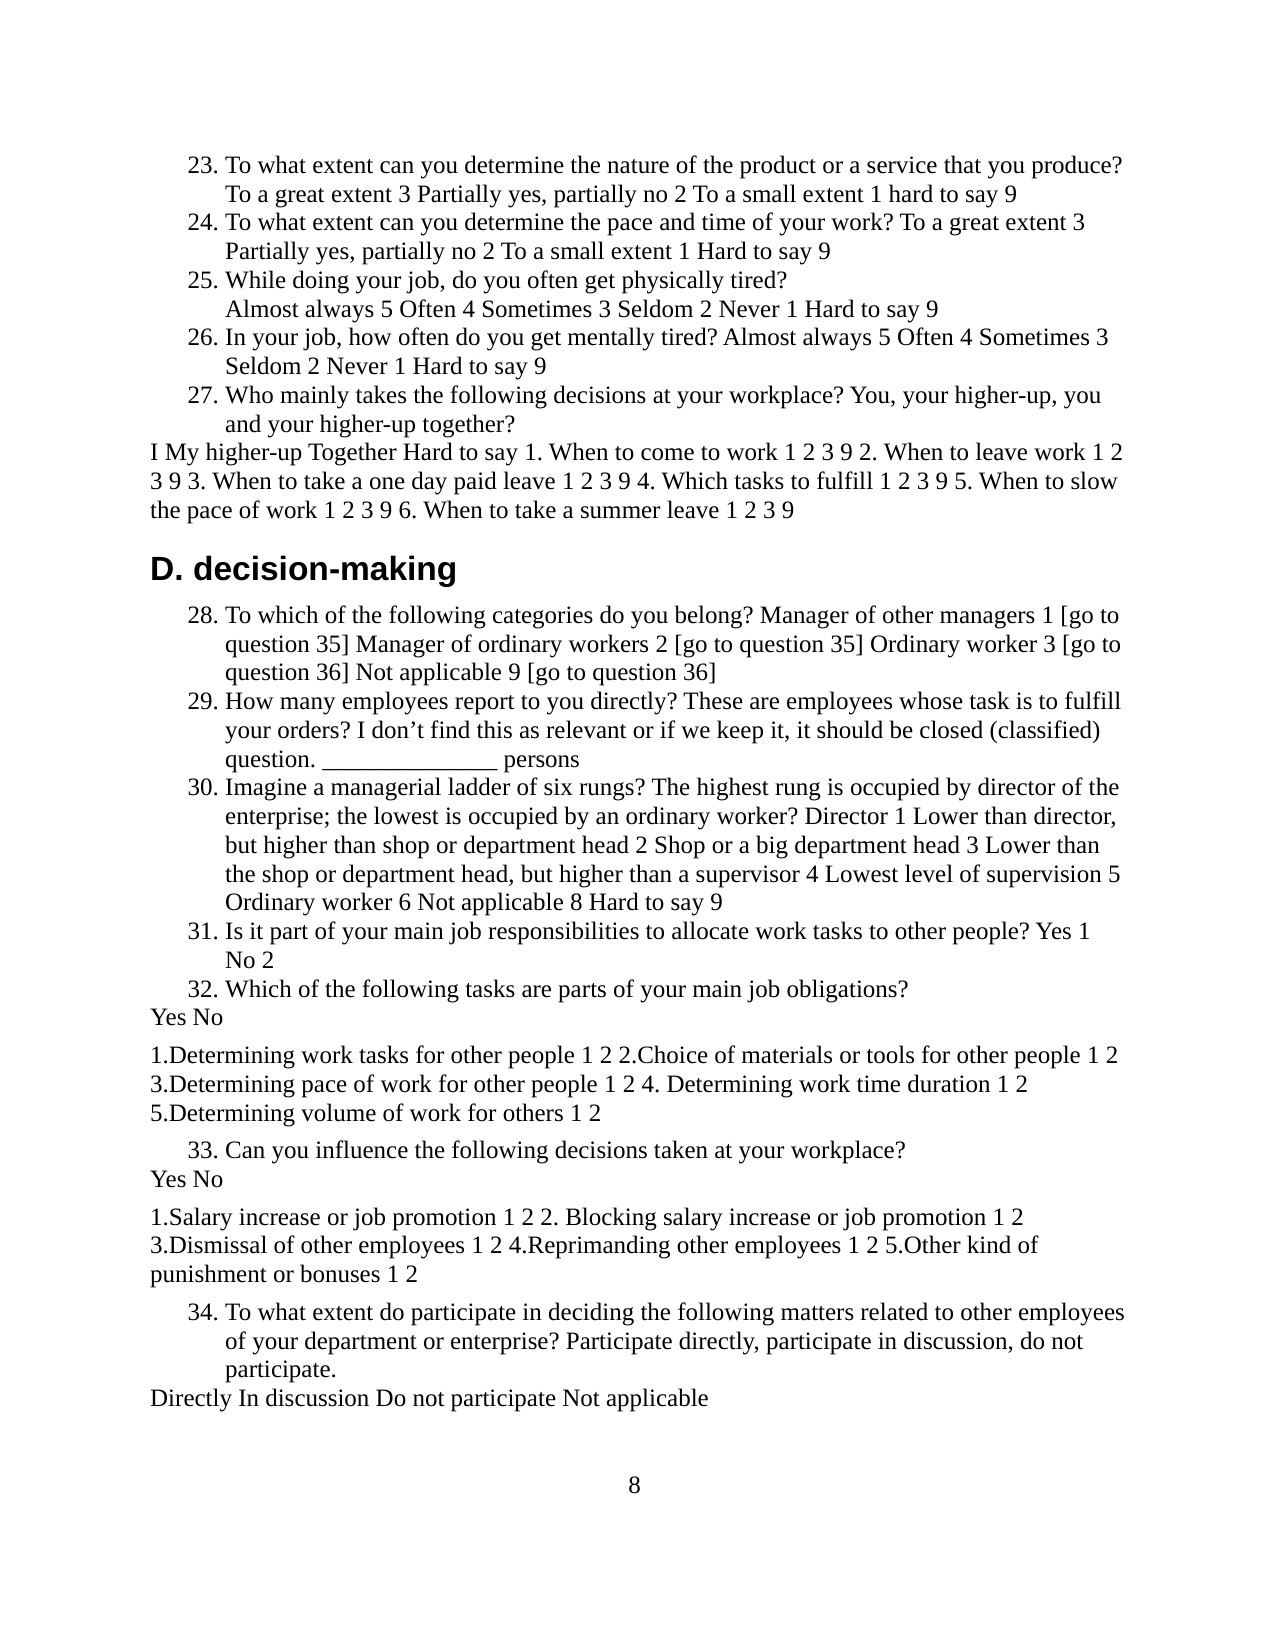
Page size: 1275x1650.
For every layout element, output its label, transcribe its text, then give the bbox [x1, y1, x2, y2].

text Directly In discussion Do not participate Not applicable [150, 1383, 1125, 1412]
list Imagine a managerial ladder of six rungs? The highest rung is occupied by director of the enterprise; the lowest is occupied by an ordinary worker? Director 1 Lower than director, but higher than shop or department head 2 Shop or a big department head 3 Lower than the shop or department head, but higher than a supervisor 4 Lowest level of supervision 5 Ordinary worker 6 Not applicable 8 Hard to say 9 [187, 772, 1125, 916]
list To what extent do participate in deciding the following matters related to other employees of your department or enterprise? Participate directly, participate in discussion, do not participate. [187, 1297, 1125, 1383]
list To what extent can you determine the nature of the product or a service that you produce? To a great extent 3 Partially yes, partially no 2 To a small extent 1 hard to say 9 [187, 150, 1125, 207]
list Who mainly takes the following decisions at your workplace? You, your higher-up, you and your higher-up together? [187, 380, 1125, 437]
list Is it part of your main job responsibilities to allocate work tasks to other people? Yes 1 No 2 [187, 916, 1125, 974]
text Yes No [150, 1002, 1125, 1031]
text 1.Salary increase or job promotion 1 2 2. Blocking salary increase or job promotion 1 2 3.Dismissal of other employees 1 2 4.Reprimanding other employees 1 2 5.Other kind of punishment or bonuses 1 2 [150, 1202, 1125, 1288]
list Can you influence the following decisions taken at your workplace? [187, 1135, 1125, 1164]
text Yes No [150, 1164, 1125, 1193]
list In your job, how often do you get mentally tired? Almost always 5 Often 4 Sometimes 3 Seldom 2 Never 1 Hard to say 9 [187, 322, 1125, 380]
list Almost always 5 Often 4 Sometimes 3 Seldom 2 Never 1 Hard to say 9 [187, 294, 1125, 322]
list While doing your job, do you often get physically tired? [187, 265, 1125, 294]
subtitle D. decision-making [150, 549, 1125, 587]
list To which of the following categories do you belong? Manager of other managers 1 [go to question 35] Manager of ordinary workers 2 [go to question 35] Ordinary worker 3 [go to question 36] Not applicable 9 [go to question 36] [187, 600, 1125, 686]
list To what extent can you determine the pace and time of your work? To a great extent 3 Partially yes, partially no 2 To a small extent 1 Hard to say 9 [187, 207, 1125, 265]
text I My higher-up Together Hard to say 1. When to come to work 1 2 3 9 2. When to leave work 1 2 3 9 3. When to take a one day paid leave 1 2 3 9 4. Which tasks to fulfill 1 2 3 9 5. When to slow the pace of work 1 2 3 9 6. When to take a summer leave 1 2 3 9 [150, 437, 1125, 524]
text 1.Determining work tasks for other people 1 2 2.Choice of materials or tools for other people 1 2 3.Determining pace of work for other people 1 2 4. Determining work time duration 1 2 5.Determining volume of work for others 1 2 [150, 1040, 1125, 1126]
list Which of the following tasks are parts of your main job obligations? [187, 974, 1125, 1002]
list How many employees report to you directly? These are employees whose task is to fulfill your orders? I don’t find this as relevant or if we keep it, it should be closed (classified) question. ______________ persons [187, 686, 1125, 772]
